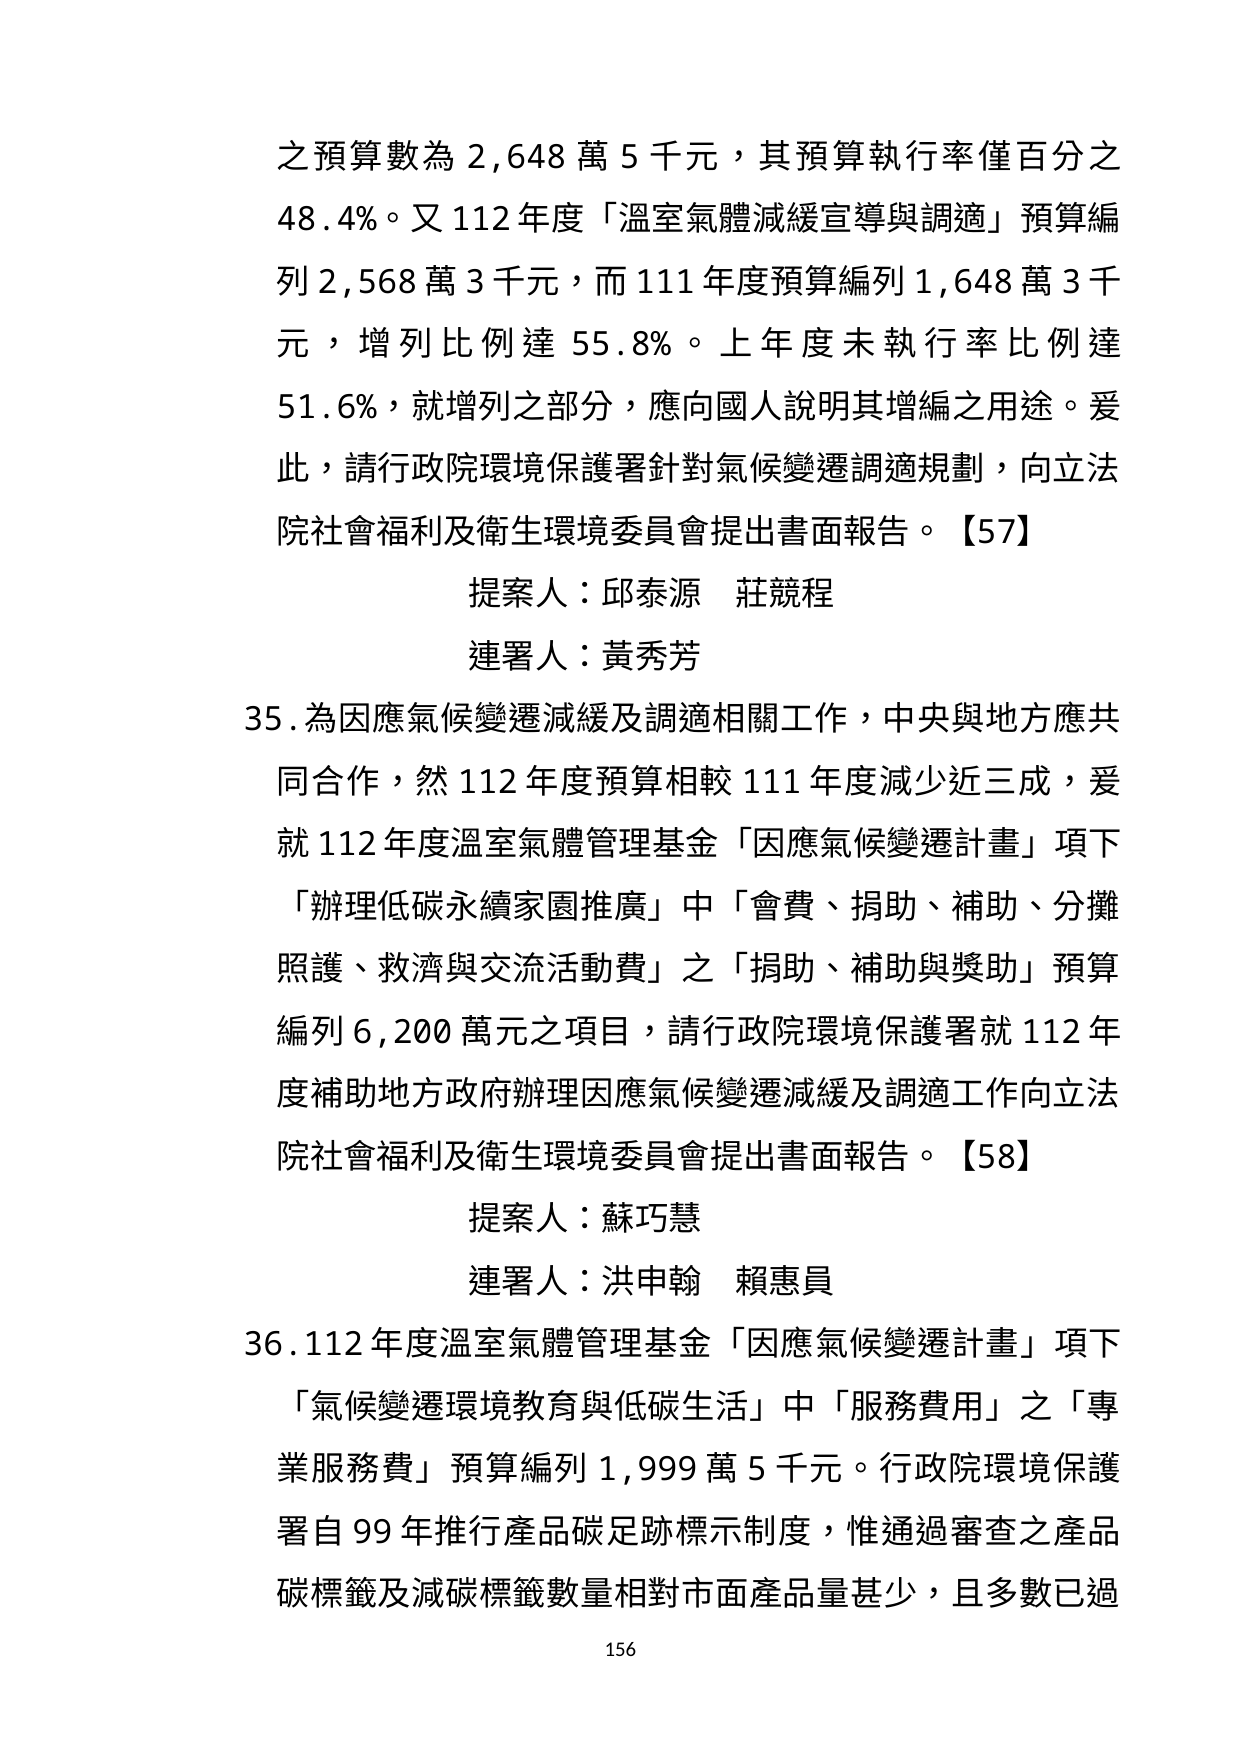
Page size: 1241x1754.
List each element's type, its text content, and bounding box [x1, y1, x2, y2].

text 提案人：邱泰源 莊競程 [468, 550, 1122, 612]
text 之預算數為2,648萬5千元，其預算執行率僅百分之48.4%。又112年度「溫室氣體減緩宣導與調適」預算編列2,568萬3千元，而111年度預算編列1,648萬3千元，增列比例達55.8%。上年度未執行率比例達51.6%，就增列之部分，應向國人說明其增編之用途。爰此，請行政院環境保護署針對氣候變遷調適規劃，向立法院社會福利及衛生環境委員會提出書面報告。【57】 [243, 112, 1122, 550]
text 提案人：蘇巧慧 [468, 1175, 1122, 1237]
text 連署人：黃秀芳 [468, 612, 1122, 675]
text 連署人：洪申翰 賴惠員 [468, 1237, 1122, 1300]
text 35.為因應氣候變遷減緩及調適相關工作，中央與地方應共同合作，然112年度預算相較111年度減少近三成，爰就112年度溫室氣體管理基金「因應氣候變遷計畫」項下「辦理低碳永續家園推廣」中「會費、捐助、補助、分攤、照護、救濟與交流活動費」之「捐助、補助與獎助」預算編列6,200萬元之項目，請行政院環境保護署就112年度補助地方政府辦理因應氣候變遷減緩及調適工作向立法院社會福利及衛生環境委員會提出書面報告。【58】 [243, 675, 1122, 1175]
text 36.112年度溫室氣體管理基金「因應氣候變遷計畫」項下「氣候變遷環境教育與低碳生活」中「服務費用」之「專業服務費」預算編列1,999萬5千元。行政院環境保護署自99年推行產品碳足跡標示制度，惟通過審查之產品碳標籤及減碳標籤數量相對市面產品量甚少，且多數已過 [243, 1300, 1122, 1612]
